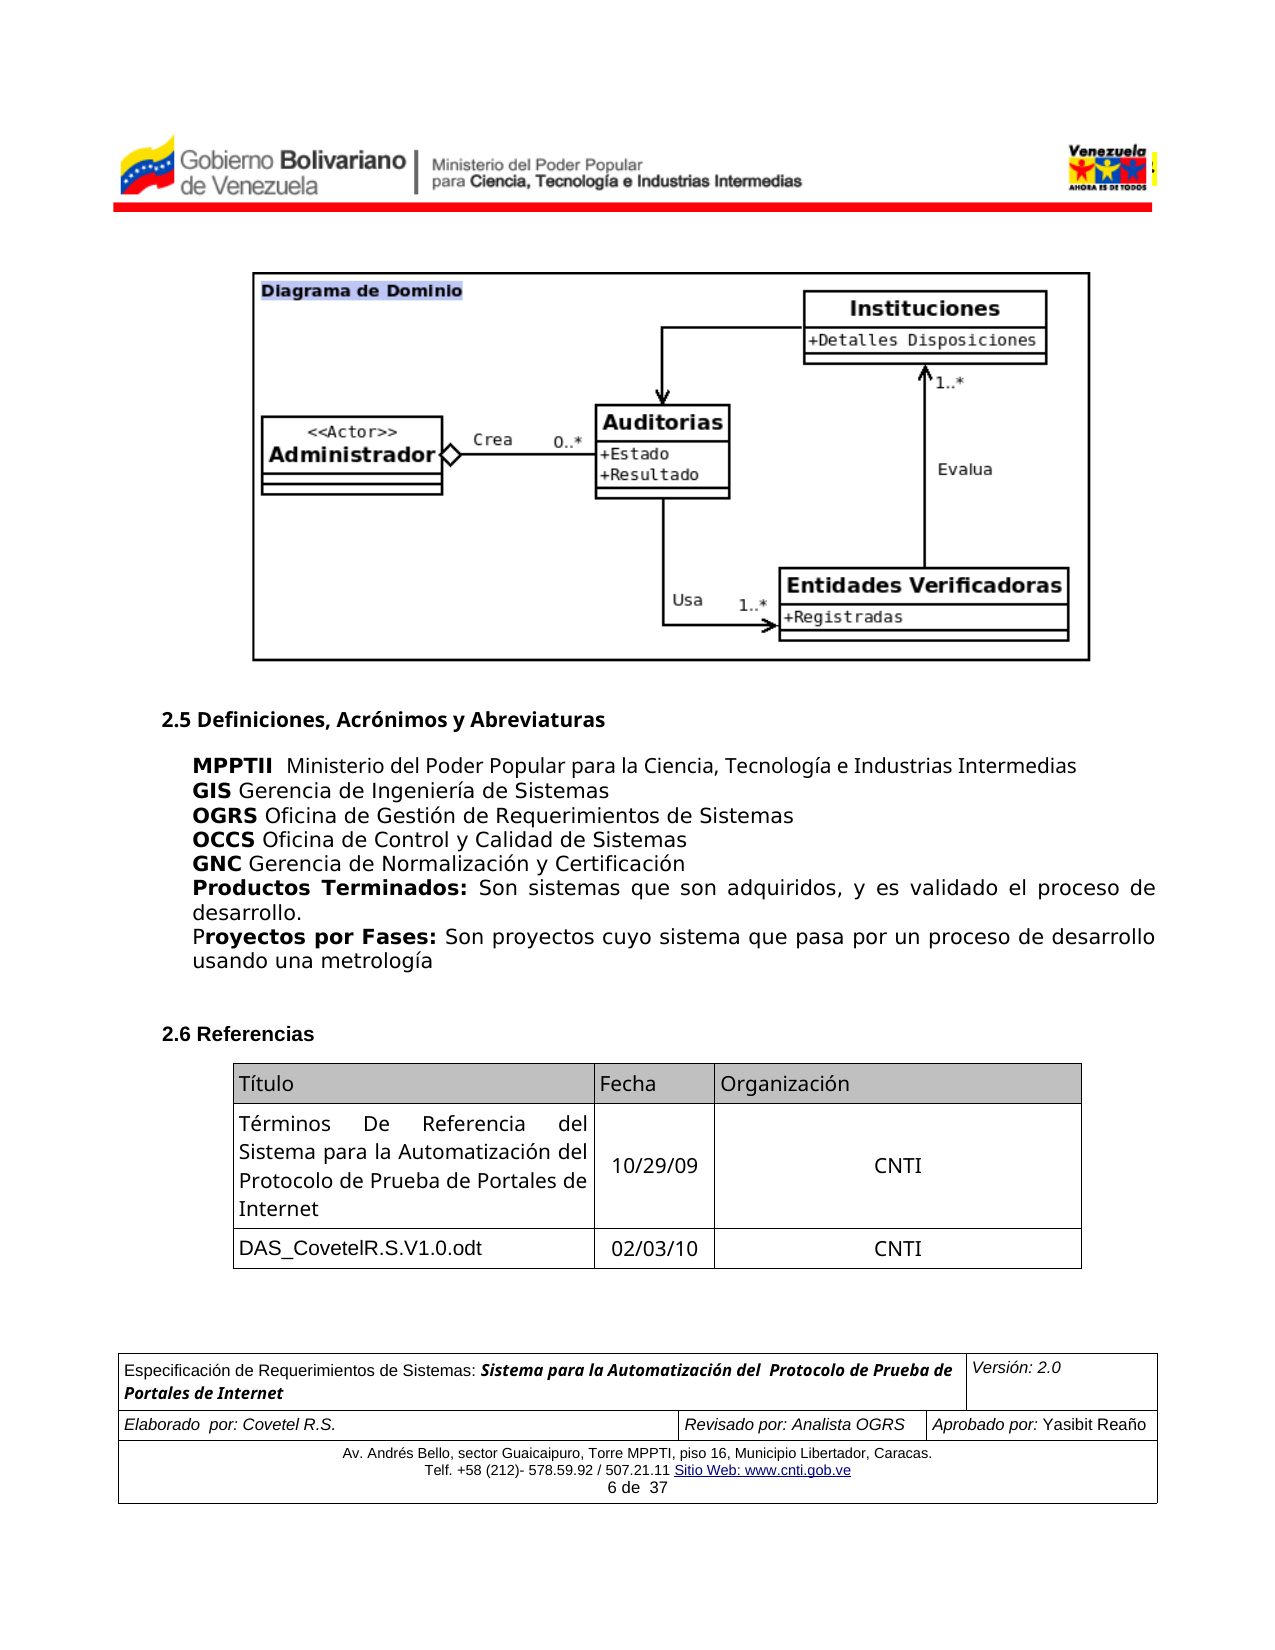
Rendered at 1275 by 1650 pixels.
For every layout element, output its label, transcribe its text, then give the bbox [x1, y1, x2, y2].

table_cell Términos De Referencia del Sistema para la Automatización del Protocolo de Prueba de Portales de Internet [234, 1104, 594, 1228]
picture [252, 272, 1093, 664]
table_cell CNTI [715, 1229, 1081, 1268]
text Proyectos por Fases: Son proyectos cuyo sistema que pasa por un proceso de desarrollo usando una metrología [192, 925, 1157, 973]
table_header Fecha [595, 1064, 714, 1103]
text GNC Gerencia de Normalización y Certificación [192, 852, 1157, 876]
text Productos Terminados: Son sistemas que son adquiridos, y es validado el proceso de desarrollo. [192, 876, 1157, 925]
table_header Título [234, 1064, 594, 1103]
text GIS Gerencia de Ingeniería de Sistemas [192, 779, 1157, 804]
subtitle Definiciones, Acrónimos y Abreviaturas [156, 705, 1157, 733]
text OCCS Oficina de Control y Calidad de Sistemas [192, 828, 1157, 852]
table_cell CNTI [715, 1104, 1081, 1228]
subtitle Referencias [156, 1022, 1157, 1045]
table_cell 29/10/09 [595, 1104, 714, 1228]
table_header Organización [715, 1064, 1081, 1103]
table_cell DAS_CovetelR.S.V1.0.odt [234, 1229, 594, 1268]
picture [113, 126, 1153, 212]
text MPPTII Ministerio del Poder Popular para la Ciencia, Tecnología e Industrias Intermedias [118, 751, 1157, 779]
text OGRS Oficina de Gestión de Requerimientos de Sistemas [192, 804, 1157, 828]
table_cell 03/02/10 [595, 1229, 714, 1268]
